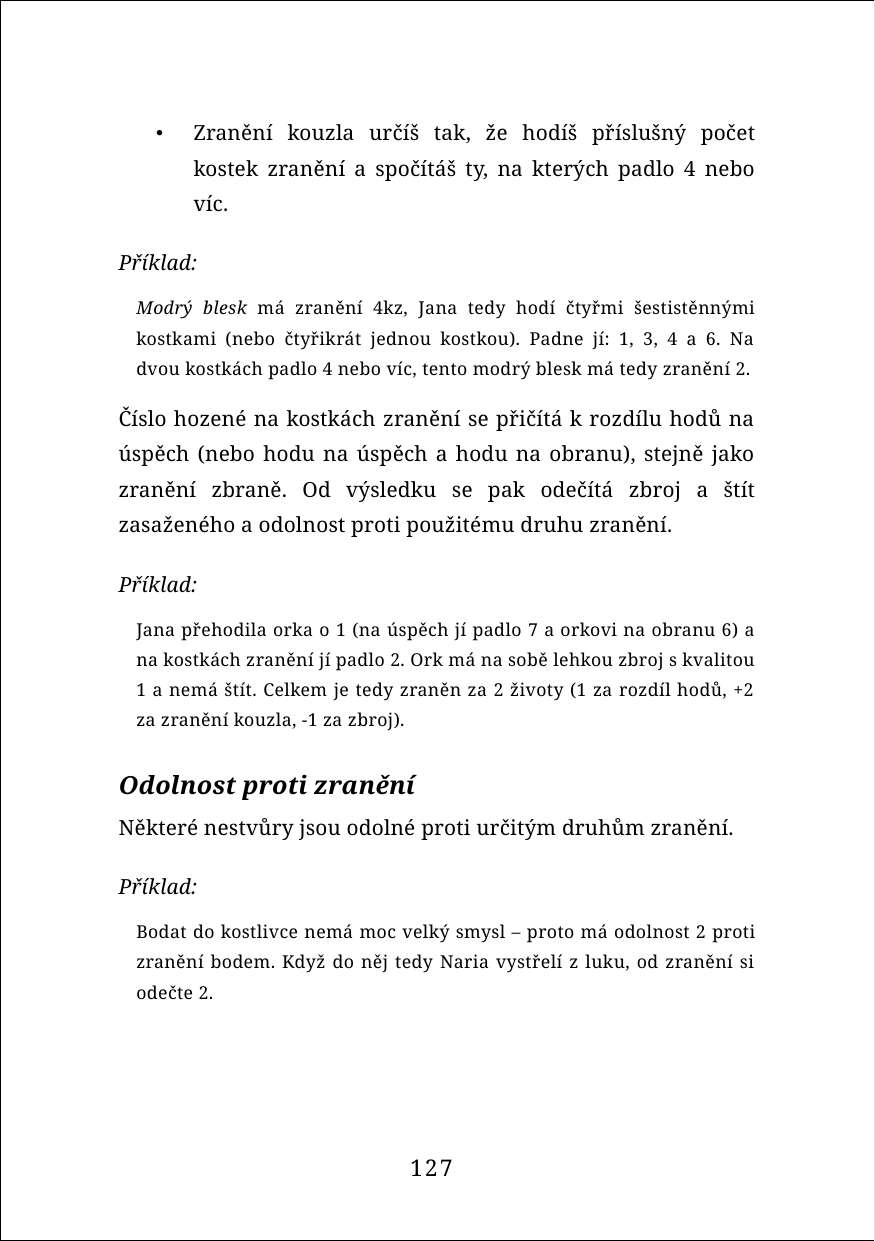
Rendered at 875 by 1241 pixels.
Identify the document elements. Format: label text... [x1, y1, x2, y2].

text Některé nestvůry jsou odolné proti určitým druhům zranění. [118, 813, 756, 842]
text Bodat do kostlivce nemá moc velký smysl – proto má odolnost 2 proti zranění bodem. Když do něj tedy Naria vystřelí z luku, od zranění si odečte 2. [136, 920, 756, 1004]
subtitle Odolnost proti zranění [118, 767, 756, 801]
text Číslo hozené na kostkách zranění se přičítá k rozdílu hodů na úspěch (nebo hodu na úspěch a hodu na obranu), stejně jako zranění zbraně. Od výsledku se pak odečítá zbroj a štít zasaženého a odolnost proti použitému druhu zranění. [118, 404, 756, 539]
text Příklad: [118, 248, 756, 277]
text Jana přehodila orka o 1 (na úspěch jí padlo 7 a orkovi na obranu 6) a na kostkách zranění jí padlo 2. Ork má na sobě lehkou zbroj s kvalitou 1 a nemá štít. Celkem je tedy zraněn za 2 životy (1 za rozdíl hodů, +2 za zranění kouzla, -1 za zbroj). [136, 617, 756, 732]
text Příklad: [118, 872, 756, 901]
list Zranění kouzla určíš tak, že hodíš příslušný počet kostek zranění a spočítáš ty, na kterých padlo 4 nebo víc. [156, 118, 756, 218]
text Příklad: [118, 570, 756, 598]
text Modrý blesk má zranění 4kz, Jana tedy hodí čtyřmi šestistěnnými kostkami (nebo čtyřikrát jednou kostkou). Padne jí: 1, 3, 4 a 6. Na dvou kostkách padlo 4 nebo víc, tento modrý blesk má tedy zranění 2. [136, 296, 756, 380]
